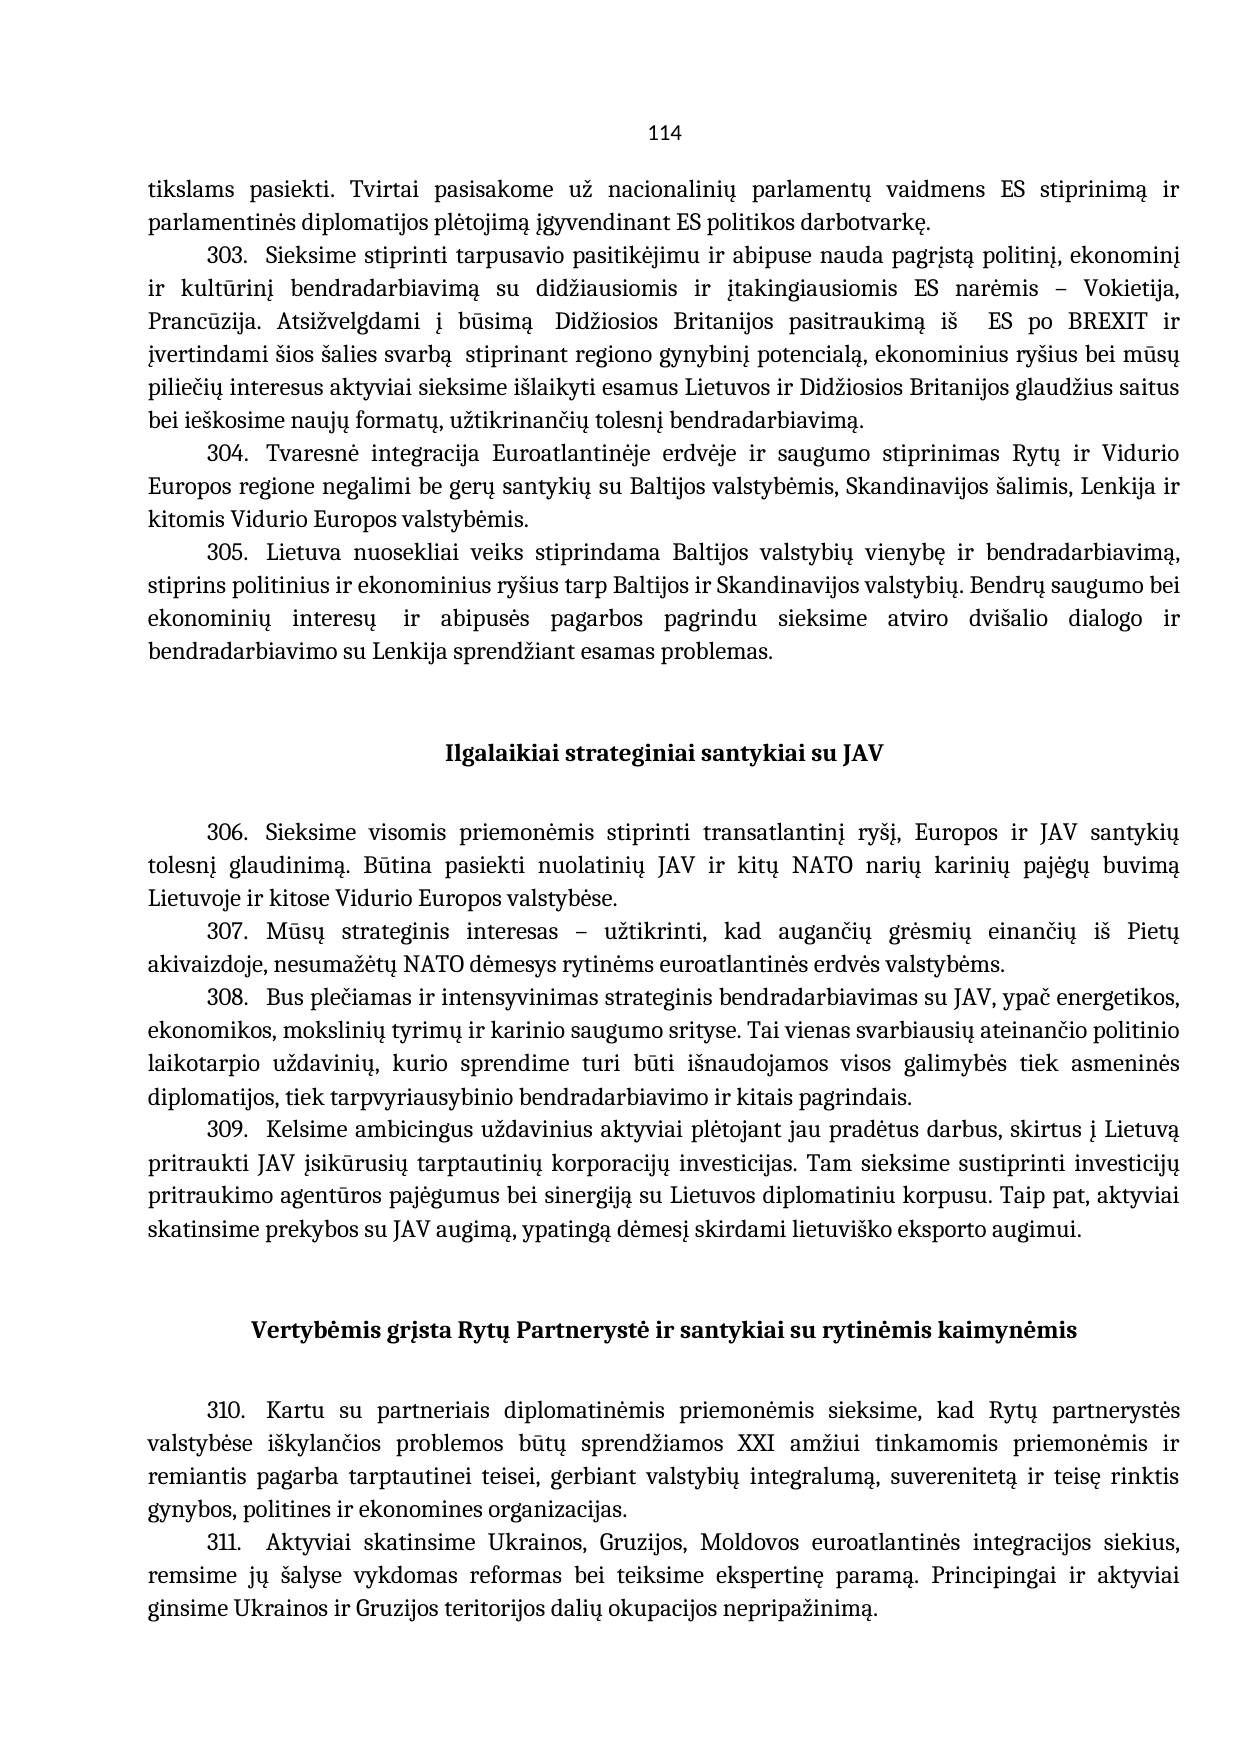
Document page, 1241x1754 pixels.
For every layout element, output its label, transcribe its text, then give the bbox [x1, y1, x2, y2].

text 307. Mūsų strateginis interesas – užtikrinti, kad augančių grėsmių einančių iš Pietų akivaizdoje, nesumažėtų NATO dėmesys rytinėms euroatlantinės erdvės valstybėms. [148, 917, 1181, 979]
text 308. Bus plečiamas ir intensyvinimas strateginis bendradarbiavimas su JAV, ypač energetikos, ekonomikos, mokslinių tyrimų ir karinio saugumo srityse. Tai vienas svarbiausių ateinančio politinio laikotarpio uždavinių, kurio sprendime turi būti išnaudojamos visos galimybės tiek asmeninės diplomatijos, tiek tarpvyriausybinio bendradarbiavimo ir kitais pagrindais. [148, 983, 1181, 1111]
text 305. Lietuva nuosekliai veiks stiprindama Baltijos valstybių vienybę ir bendradarbiavimą, stiprins politinius ir ekonominius ryšius tarp Baltijos ir Skandinavijos valstybių. Bendrų saugumo bei ekonominių interesų ir abipusės pagarbos pagrindu sieksime atviro dvišalio dialogo ir bendradarbiavimo su Lenkija sprendžiant esamas problemas. [148, 538, 1181, 666]
text tikslams pasiekti. Tvirtai pasisakome už nacionalinių parlamentų vaidmens ES stiprinimą ir parlamentinės diplomatijos plėtojimą įgyvendinant ES politikos darbotvarkę. [148, 175, 1181, 237]
subtitle Ilgalaikiai strateginiai santykiai su JAV [148, 738, 1181, 767]
subtitle Vertybėmis grįsta Rytų Partnerystė ir santykiai su rytinėmis kaimynėmis [148, 1316, 1181, 1344]
text 304. Tvaresnė integracija Euroatlantinėje erdvėje ir saugumo stiprinimas Rytų ir Vidurio Europos regione negalimi be gerų santykių su Baltijos valstybėmis, Skandinavijos šalimis, Lenkija ir kitomis Vidurio Europos valstybėmis. [148, 439, 1181, 534]
text 311. Aktyviai skatinsime Ukrainos, Gruzijos, Moldovos euroatlantinės integracijos siekius, remsime jų šalyse vykdomas reformas bei teiksime ekspertinę paramą. Principingai ir aktyviai ginsime Ukrainos ir Gruzijos teritorijos dalių okupacijos nepripažinimą. [148, 1528, 1181, 1622]
text 309. Kelsime ambicingus uždavinius aktyviai plėtojant jau pradėtus darbus, skirtus į Lietuvą pritraukti JAV įsikūrusių tarptautinių korporacijų investicijas. Tam sieksime sustiprinti investicijų pritraukimo agentūros pajėgumus bei sinergiją su Lietuvos diplomatiniu korpusu. Taip pat, aktyviai skatinsime prekybos su JAV augimą, ypatingą dėmesį skirdami lietuviško eksporto augimui. [148, 1115, 1181, 1243]
text 306. Sieksime visomis priemonėmis stiprinti transatlantinį ryšį, Europos ir JAV santykių tolesnį glaudinimą. Būtina pasiekti nuolatinių JAV ir kitų NATO narių karinių pajėgų buvimą Lietuvoje ir kitose Vidurio Europos valstybėse. [148, 818, 1181, 913]
text 310. Kartu su partneriais diplomatinėmis priemonėmis sieksime, kad Rytų partnerystės valstybėse iškylančios problemos būtų sprendžiamos XXI amžiui tinkamomis priemonėmis ir remiantis pagarba tarptautinei teisei, gerbiant valstybių integralumą, suverenitetą ir teisę rinktis gynybos, politines ir ekonomines organizacijas. [148, 1396, 1181, 1523]
text 303. Sieksime stiprinti tarpusavio pasitikėjimu ir abipuse nauda pagrįstą politinį, ekonominį ir kultūrinį bendradarbiavimą su didžiausiomis ir įtakingiausiomis ES narėmis – Vokietija, Prancūzija. Atsižvelgdami į būsimą Didžiosios Britanijos pasitraukimą iš ES po BREXIT ir įvertindami šios šalies svarbą stiprinant regiono gynybinį potencialą, ekonominius ryšius bei mūsų piliečių interesus aktyviai sieksime išlaikyti esamus Lietuvos ir Didžiosios Britanijos glaudžius saitus bei ieškosime naujų formatų, užtikrinančių tolesnį bendradarbiavimą. [148, 241, 1181, 435]
